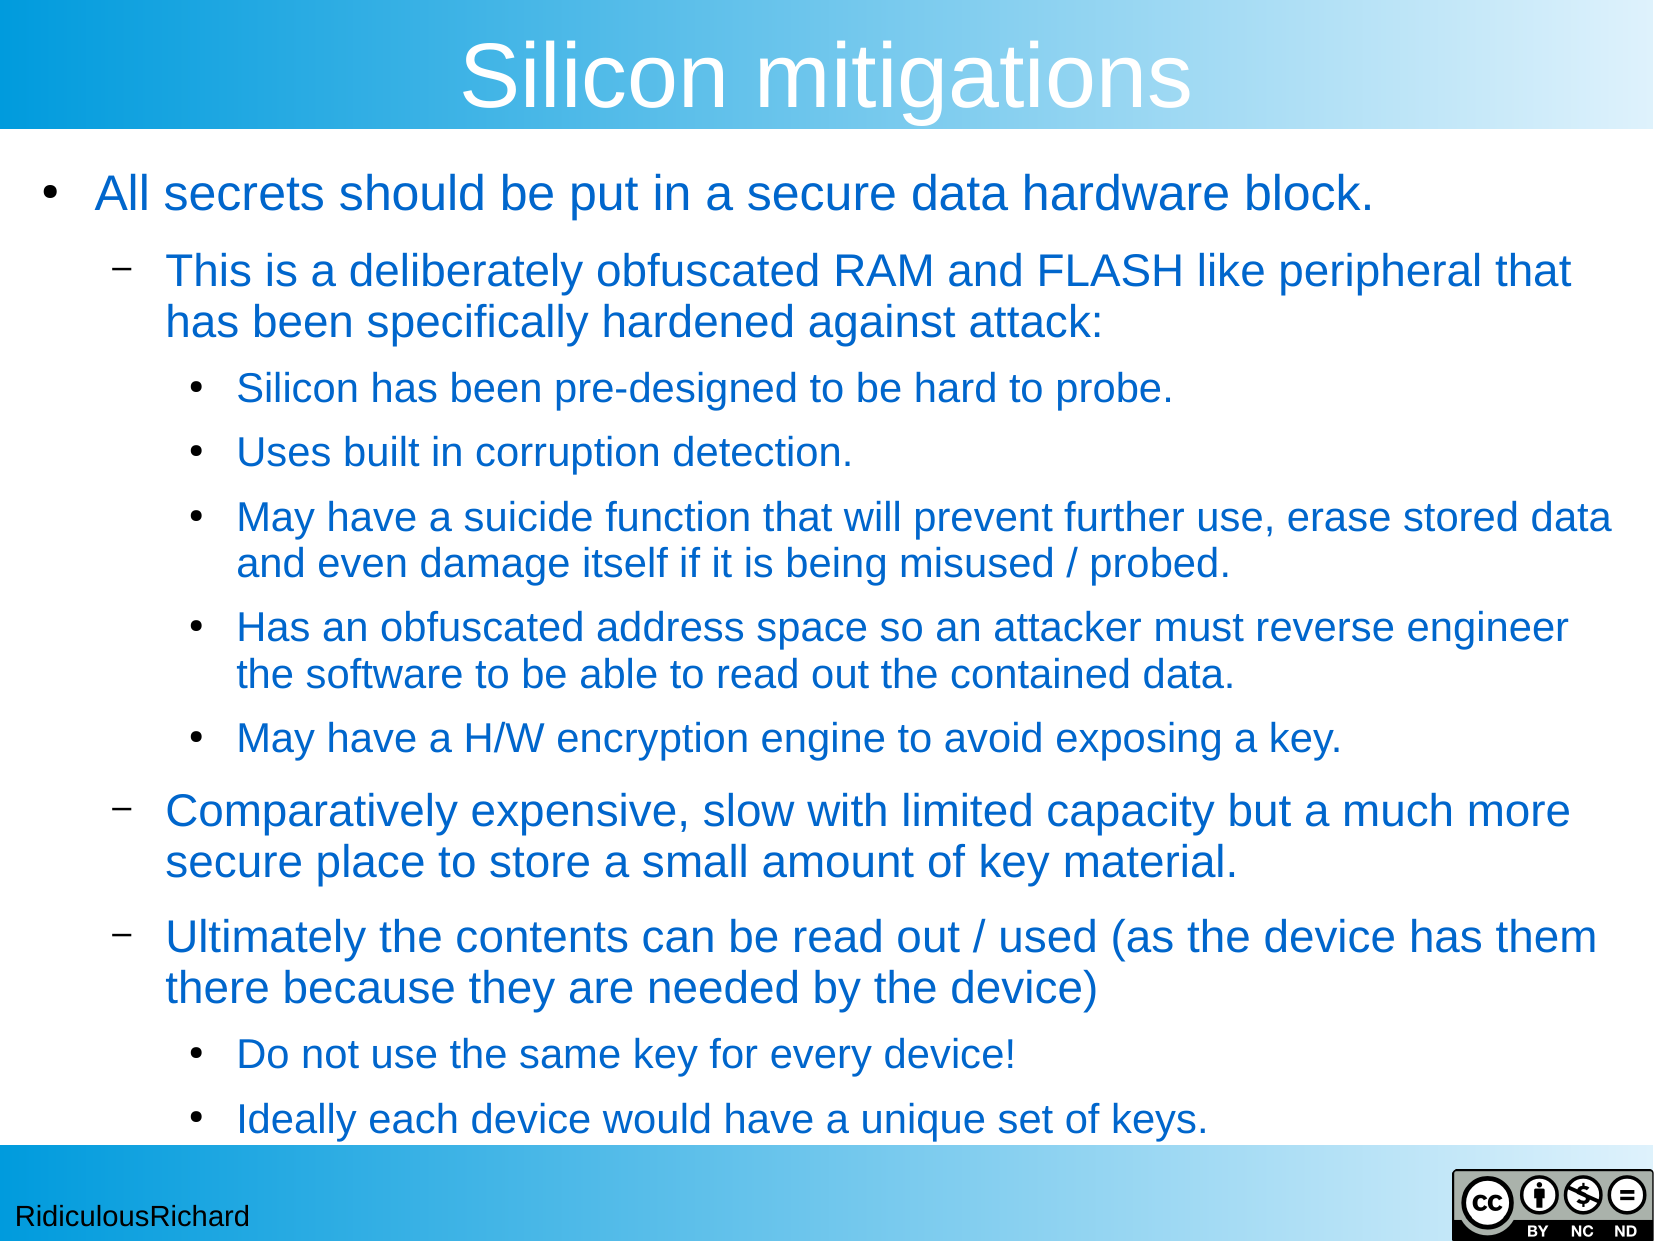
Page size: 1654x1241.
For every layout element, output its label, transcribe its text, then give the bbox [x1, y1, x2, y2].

title Silicon mitigations [82, 23, 1571, 129]
picture [1452, 1169, 1654, 1241]
list All secrets should be put in a secure data hardware block. This is a deliberately obfuscated RAM and FLASH like peripheral that has been specifically hardened against attack: Silicon has been pre-designed to be hard to probe. Uses built in corruption detection. May have a suicide function that will prevent further use, erase stored data and even damage itself if it is being misused / probed. Has an obfuscated address space so an attacker must reverse engineer the software to be able to read out the contained data. May have a H/W encryption engine to avoid exposing a key. Comparatively expensive, slow with limited capacity but a much more secure place to store a small amount of key material. Ultimately the contents can be read out / used (as the device has them there because they are needed by the device) Do not use the same key for every device! Ideally each device would have a unique set of keys. [23, 165, 1630, 1123]
